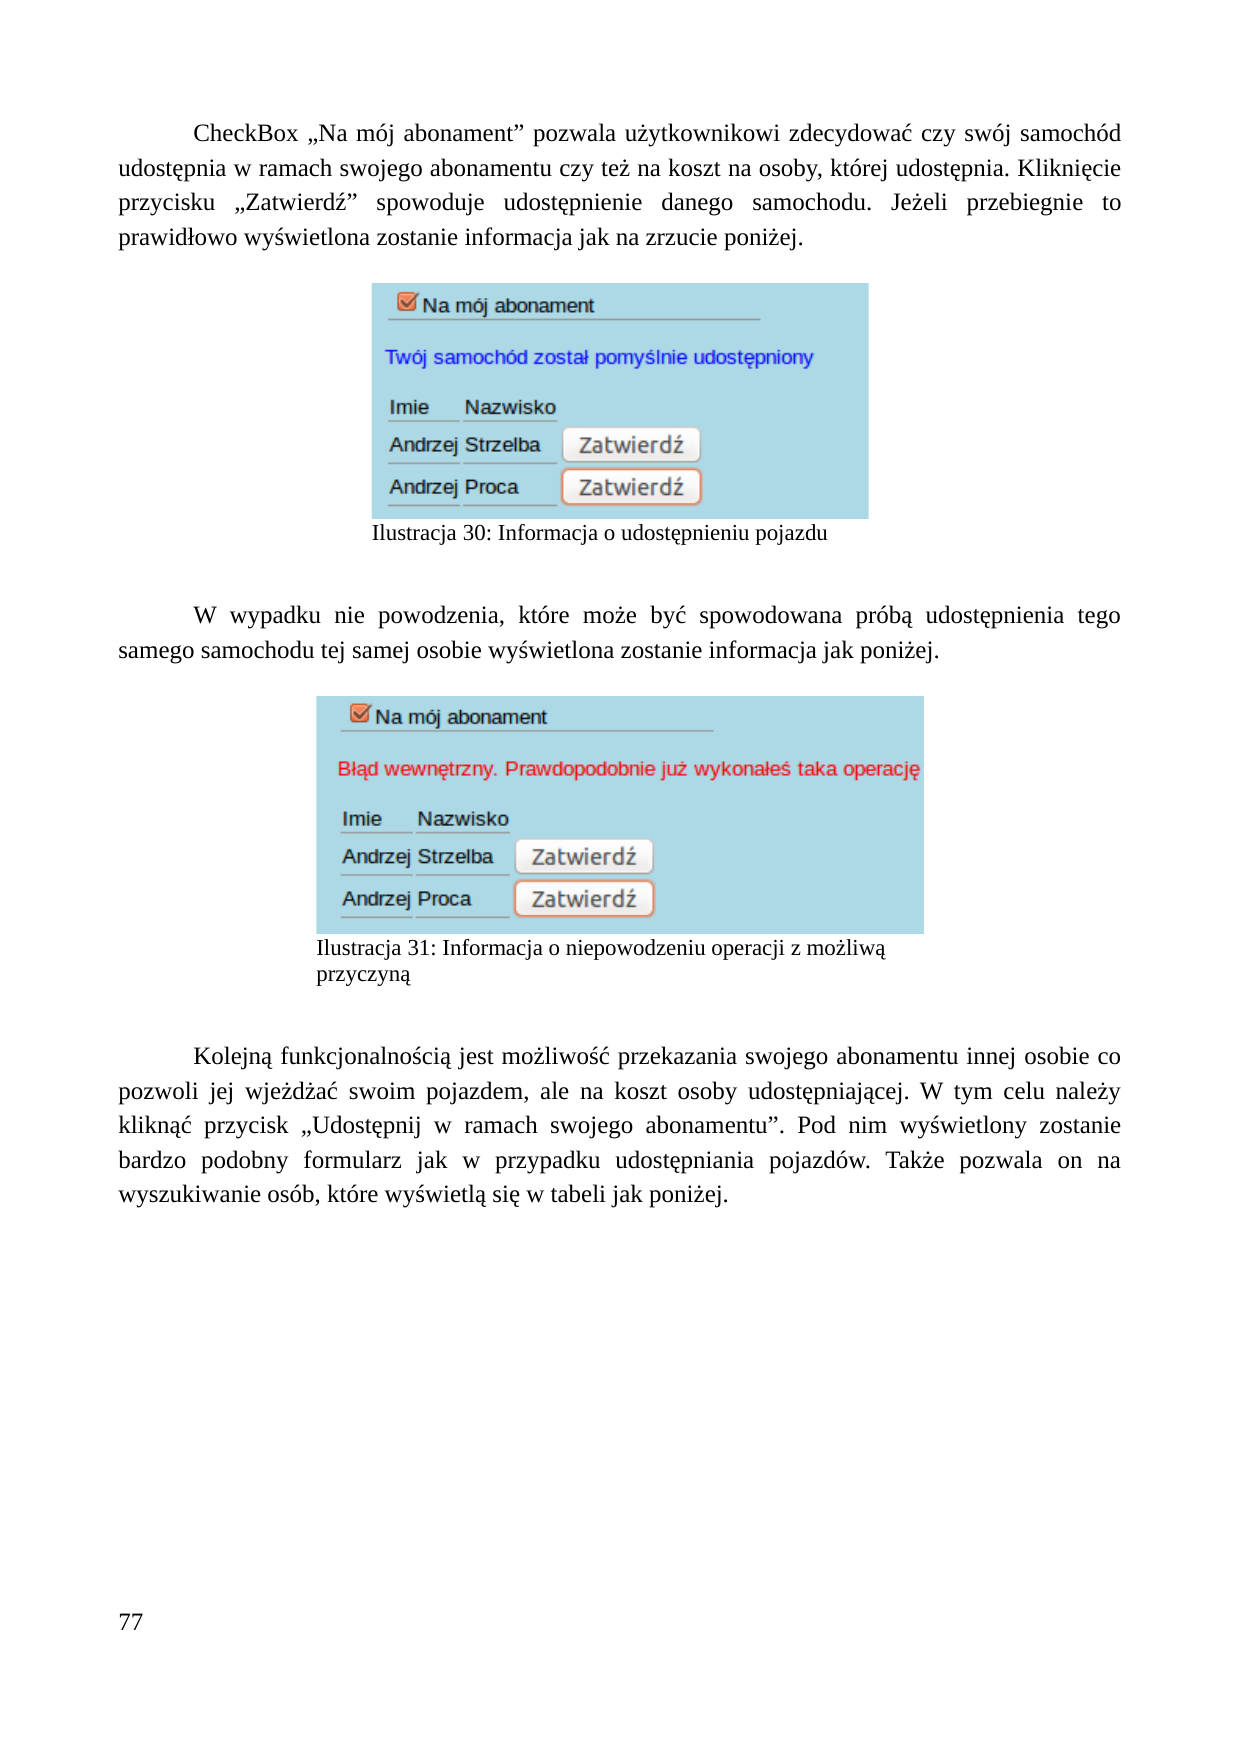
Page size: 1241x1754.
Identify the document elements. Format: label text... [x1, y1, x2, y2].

text Ilustracja 31: Informacja o niepowodzeniu operacji z możliwą przyczyną [316, 934, 924, 986]
text Ilustracja 30: Informacja o udostępnieniu pojazdu [372, 519, 868, 545]
picture [371, 283, 869, 519]
text CheckBox „Na mój abonament” pozwala użytkownikowi zdecydować czy swój samochód udostępnia w ramach swojego abonamentu czy też na koszt na osoby, której udostępnia. Kliknięcie przycisku „Zatwierdź” spowoduje udostępnienie danego samochodu. Jeżeli przebiegnie to prawidłowo wyświetlona zostanie informacja jak na zrzucie poniżej. [118, 118, 1122, 250]
picture [316, 696, 924, 934]
text W wypadku nie powodzenia, które może być spowodowana próbą udostępnienia tego samego samochodu tej samej osobie wyświetlona zostanie informacja jak poniżej. [118, 600, 1122, 663]
text Kolejną funkcjonalnością jest możliwość przekazania swojego abonamentu innej osobie co pozwoli jej wjeżdżać swoim pojazdem, ale na koszt osoby udostępniającej. W tym celu należy kliknąć przycisk „Udostępnij w ramach swojego abonamentu”. Pod nim wyświetlony zostanie bardzo podobny formularz jak w przypadku udostępniania pojazdów. Także pozwala on na wyszukiwanie osób, które wyświetlą się w tabeli jak poniżej. [118, 1041, 1122, 1208]
